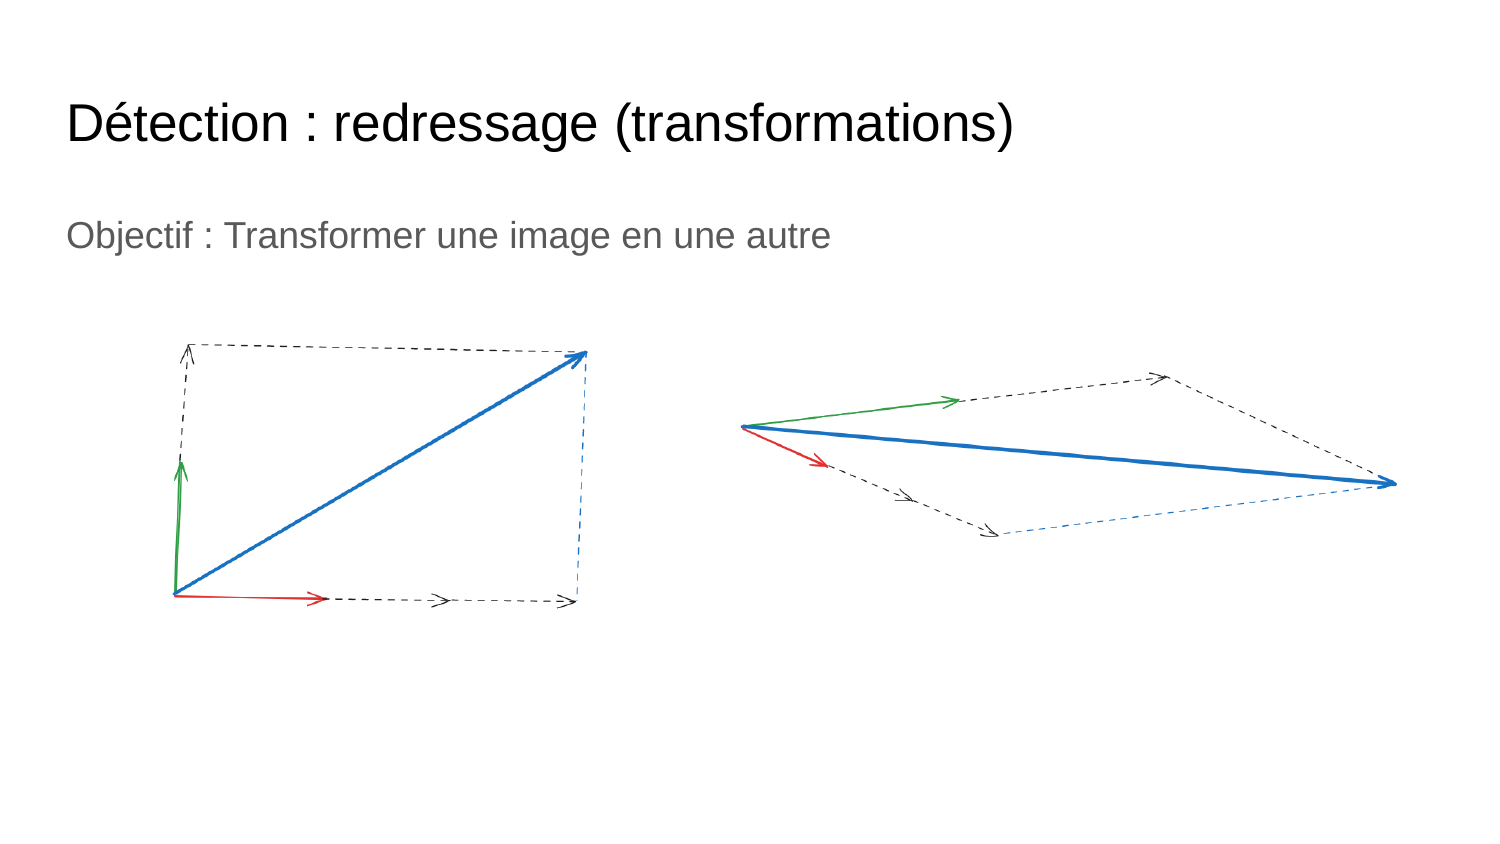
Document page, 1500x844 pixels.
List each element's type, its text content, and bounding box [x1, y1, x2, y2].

list Objectif : Transformer une image en une autre [51, 189, 1449, 783]
title Détection : redressage (transformations) [51, 72, 1449, 167]
picture [718, 354, 1418, 562]
picture [118, 324, 621, 628]
